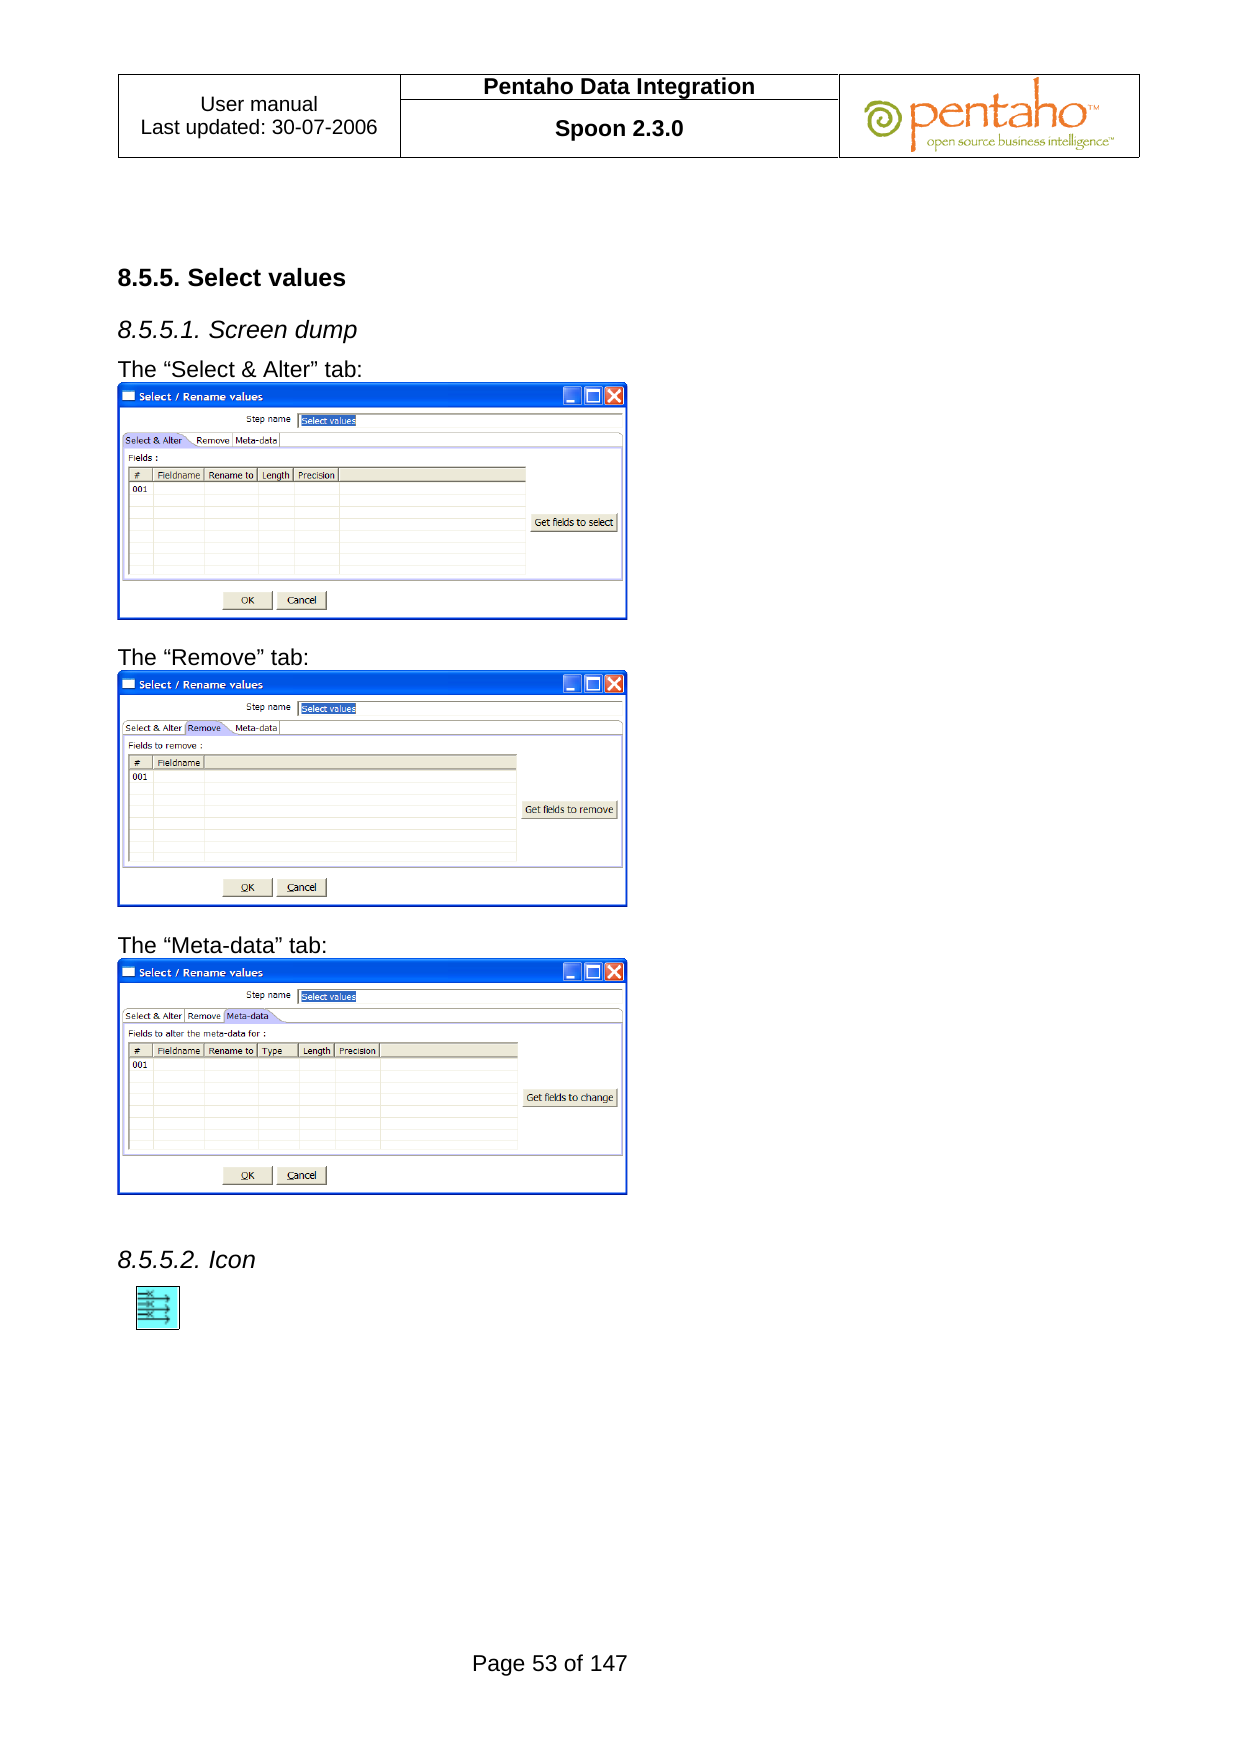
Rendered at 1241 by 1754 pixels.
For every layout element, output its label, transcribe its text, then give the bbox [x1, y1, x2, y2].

picture [117, 958, 628, 1195]
subtitle Select values [117, 263, 1137, 291]
picture [117, 670, 628, 907]
subtitle Icon [117, 1246, 1137, 1273]
subtitle Screen dump [117, 316, 1137, 344]
text The “Remove” tab: [117, 645, 1137, 670]
picture [117, 382, 628, 620]
text The “Meta-data” tab: [117, 933, 1137, 958]
text The “Select & Alter” tab: [117, 357, 1137, 382]
